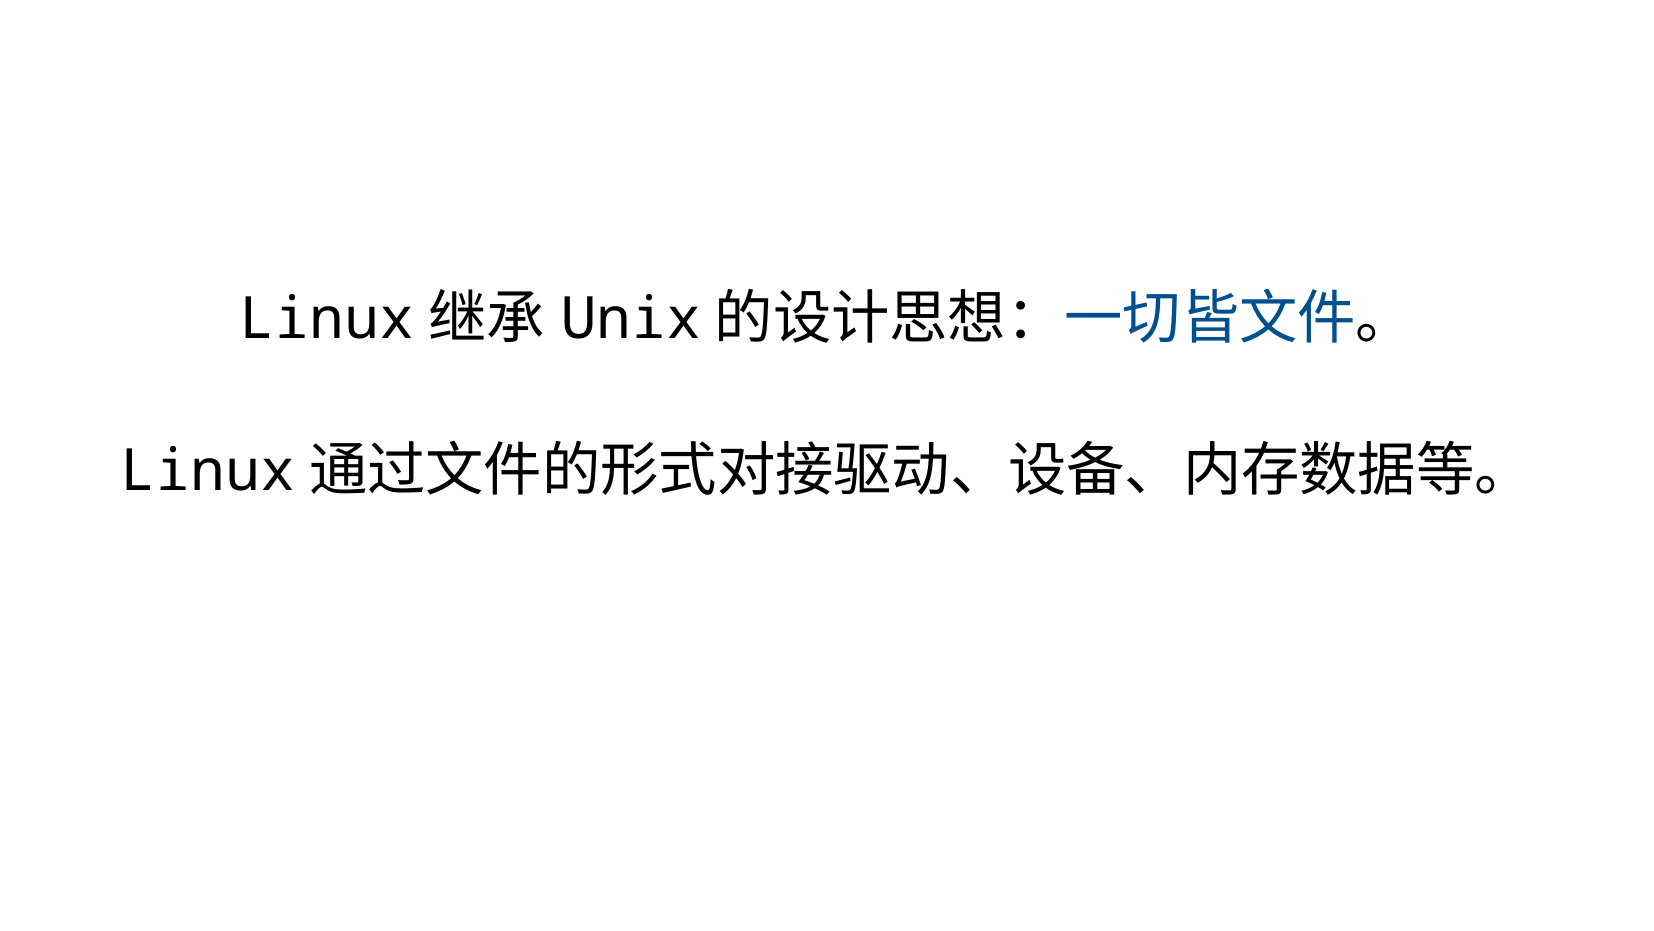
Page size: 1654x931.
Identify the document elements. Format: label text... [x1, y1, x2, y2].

subtitle Linux继承Unix的设计思想：一切皆文件。 Linux通过文件的形式对接驱动、设备、内存数据等。 [82, 37, 1571, 742]
